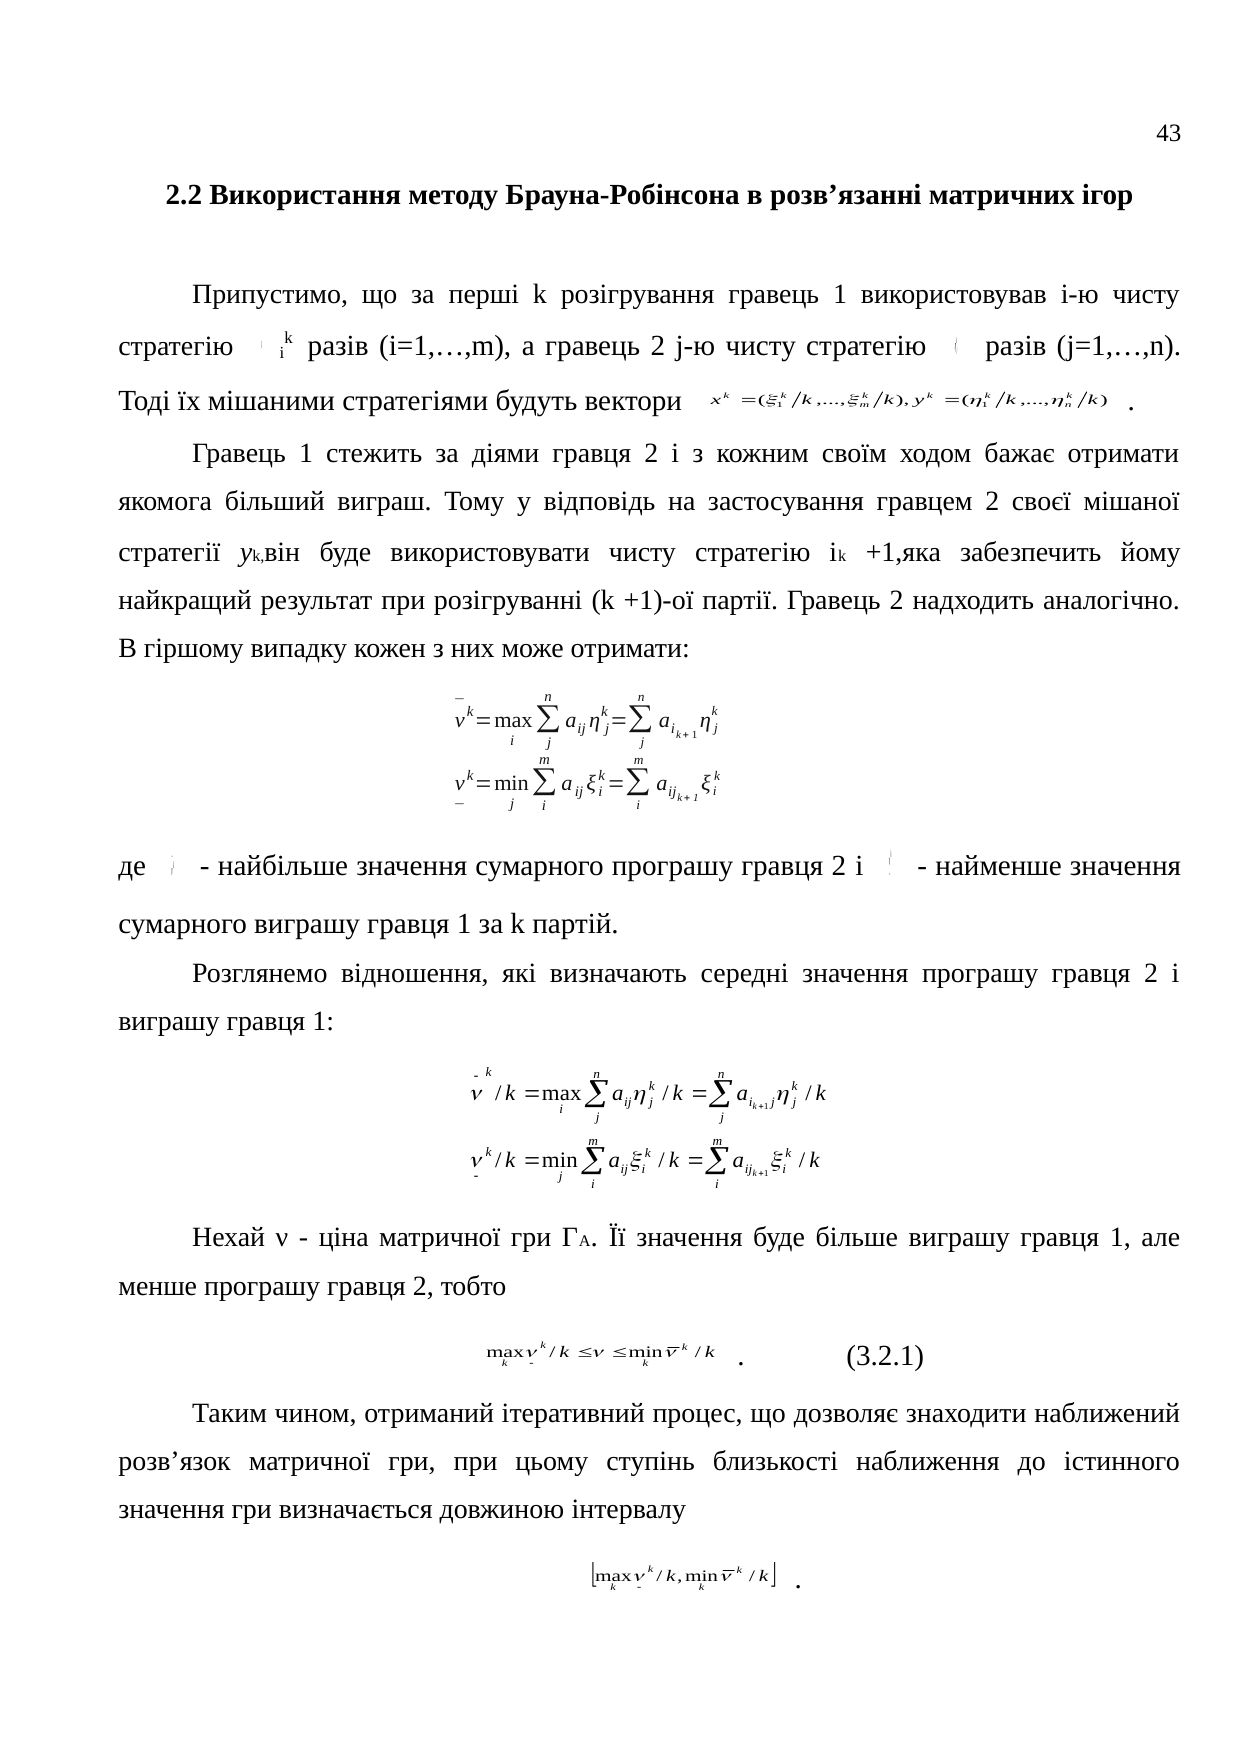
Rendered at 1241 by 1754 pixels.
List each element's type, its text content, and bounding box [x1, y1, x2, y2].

text де - найбільше значення сумарного програшу гравця 2 і - найменше значення сумарного виграшу гравця 1 за k партій. [118, 839, 1181, 939]
text . (3.2.1) [118, 1329, 1181, 1379]
text . [118, 1553, 1181, 1603]
text Таким чином, отриманий ітеративний процес, що дозволяє знаходити наближений розв’язок матричної гри, при цьому ступінь близькості наближення до істинного значення гри визначається довжиною інтервалу [118, 1396, 1181, 1525]
text Нехай ν - ціна матричної гри ГА. Її значення буде більше виграшу гравця 1, але менше програшу гравця 2, тобто [118, 1219, 1181, 1301]
list 2.2 Використання методу Брауна-Робінсона в розв’язанні матричних ігор [118, 177, 1181, 211]
text Розглянемо відношення, які визначають середні значення програшу гравця 2 і виграшу гравця 1: [118, 956, 1181, 1037]
text Припустимо, що за перші k розігрування гравець 1 використовував i-ю чисту стратегію ik разів (i=1,…,m), а гравець 2 j-ю чисту стратегію разів (j=1,…,n). Тоді їх мішаними стратегіями будуть вектори . [118, 278, 1181, 420]
text Гравець 1 стежить за діями гравця 2 і з кожним своїм ходом бажає отримати якомога більший виграш. Тому у відповідь на застосування гравцем 2 своєї мішаної стратегії yk,він буде використовувати чисту стратегію ik +1,яка забезпечить йому найкращий результат при розігруванні (k +1)-ої партії. Гравець 2 надходить аналогічно. В гіршому випадку кожен з них може отримати: [118, 437, 1181, 663]
